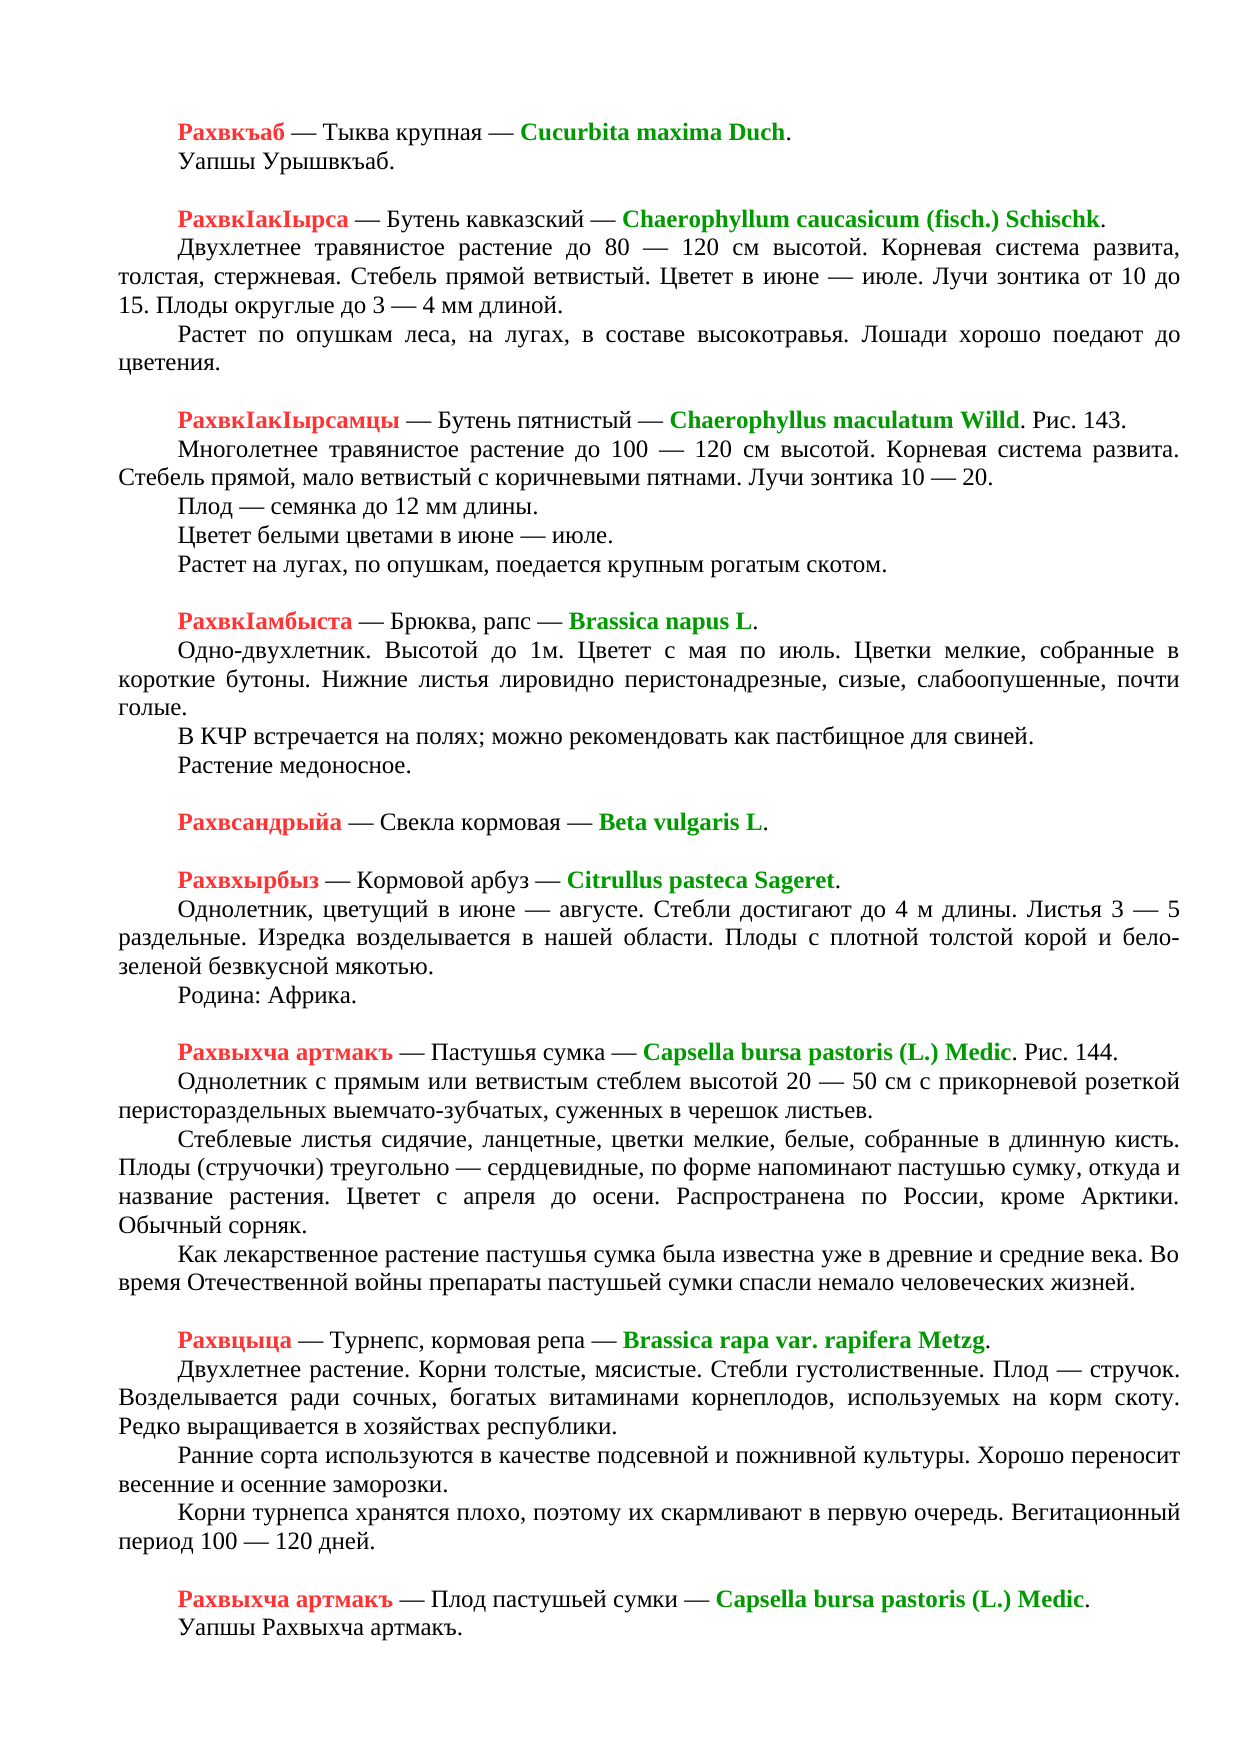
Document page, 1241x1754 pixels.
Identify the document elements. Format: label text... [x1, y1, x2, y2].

text Как лекарственное растение пастушья сумка была известна уже в древние и средние века. Во время Отечественной войны препараты пастушьей сумки спасли немало человеческих жизней. [118, 1239, 1181, 1296]
text Растение медоносное. [118, 750, 1181, 779]
text Стеблевые листья сидячие, ланцетные, цветки мелкие, белые, собранные в длинную кисть. Плоды (стручочки) треугольно — сердцевидные, по форме напоминают пастушью сумку, откуда и название растения. Цветет с апреля до осени. Распространена по России, кроме Арктики. Обычный сорняк. [118, 1124, 1181, 1239]
text Уапшы Урышвкъаб. [118, 146, 1181, 175]
text Одно-двухлетник. Высотой до 1м. Цветет с мая по июль. Цветки мелкие, собранные в короткие бутоны. Нижние листья лировидно перистонадрезные, сизые, слабоопушенные, почти голые. [118, 635, 1181, 721]
text РахвкIакIырсамцы — Бутень пятнистый — Chaerophyllus maculatum Willd. Рис. 143. [118, 405, 1181, 434]
text Рахвхырбыз — Кормовой арбуз — Citrullus pasteca Sageret. [118, 865, 1181, 894]
text Однолетник с прямым или ветвистым стеблем высотой 20 — 50 см с прикорневой розеткой перистораздельных выемчато-зубчатых, суженных в черешок листьев. [118, 1066, 1181, 1124]
text Рахвыхча артмакъ — Плод пастушьей сумки — Capsella bursa pastoris (L.) Medic. [118, 1584, 1181, 1612]
text Ранние сорта используются в качестве подсевной и пожнивной культуры. Хорошо переносит весенние и осенние заморозки. [118, 1440, 1181, 1497]
text В КЧР встречается на полях; можно рекомендовать как пастбищное для свиней. [118, 721, 1181, 750]
text Двухлетнее травянистое растение до 80 — 120 см высотой. Корневая система развита, толстая, стержневая. Стебель прямой ветвистый. Цветет в июне — июле. Лучи зонтика от 10 до 15. Плоды округлые до 3 — 4 мм длиной. [118, 232, 1181, 319]
text Плод — семянка до 12 мм длины. [118, 491, 1181, 520]
text Родина: Африка. [118, 980, 1181, 1009]
text РахвкIакIырса — Бутень кавказский — Chaerophyllum caucasicum (fisch.) Schischk. [118, 204, 1181, 232]
text Корни турнепса хранятся плохо, поэтому их скармливают в первую очередь. Вегитационный период 100 — 120 дней. [118, 1497, 1181, 1555]
text РахвкIамбыста — Брюква, рапс — Brassica napus L. [118, 606, 1181, 635]
text Растет на лугах, по опушкам, поедается крупным рогатым скотом. [118, 549, 1181, 577]
text Рахвкъаб — Тыква крупная — Cucurbita maxima Duch. [118, 117, 1181, 146]
text Уапшы Рахвыхча артмакъ. [118, 1612, 1181, 1641]
text Рахвсандрыйа — Свекла кормовая — Beta vulgaris L. [118, 807, 1181, 836]
text Двухлетнее растение. Корни толстые, мясистые. Стебли густолиственные. Плод — стручок. Возделывается ради сочных, богатых витаминами корнеплодов, используемых на корм скоту. Редко выращивается в хозяйствах республики. [118, 1354, 1181, 1440]
text Рахвцыца — Турнепс, кормовая репа — Brassica rapa var. rapifera Metzg. [118, 1325, 1181, 1354]
text Растет по опушкам леса, на лугах, в составе высокотравья. Лошади хорошо поедают до цветения. [118, 319, 1181, 376]
text Рахвыхча артмакъ — Пастушья сумка — Capsella bursa pastoris (L.) Medic. Рис. 144. [118, 1037, 1181, 1066]
text Многолетнее травянистое растение до 100 — 120 см высотой. Корневая система развита. Стебель прямой, мало ветвистый с коричневыми пятнами. Лучи зонтика 10 — 20. [118, 434, 1181, 491]
text Однолетник, цветущий в июне — августе. Стебли достигают до 4 м длины. Листья 3 — 5 раздельные. Изредка возделывается в нашей области. Плоды с плотной толстой корой и бело-зеленой безвкусной мякотью. [118, 894, 1181, 980]
text Цветет белыми цветами в июне — июле. [118, 520, 1181, 549]
